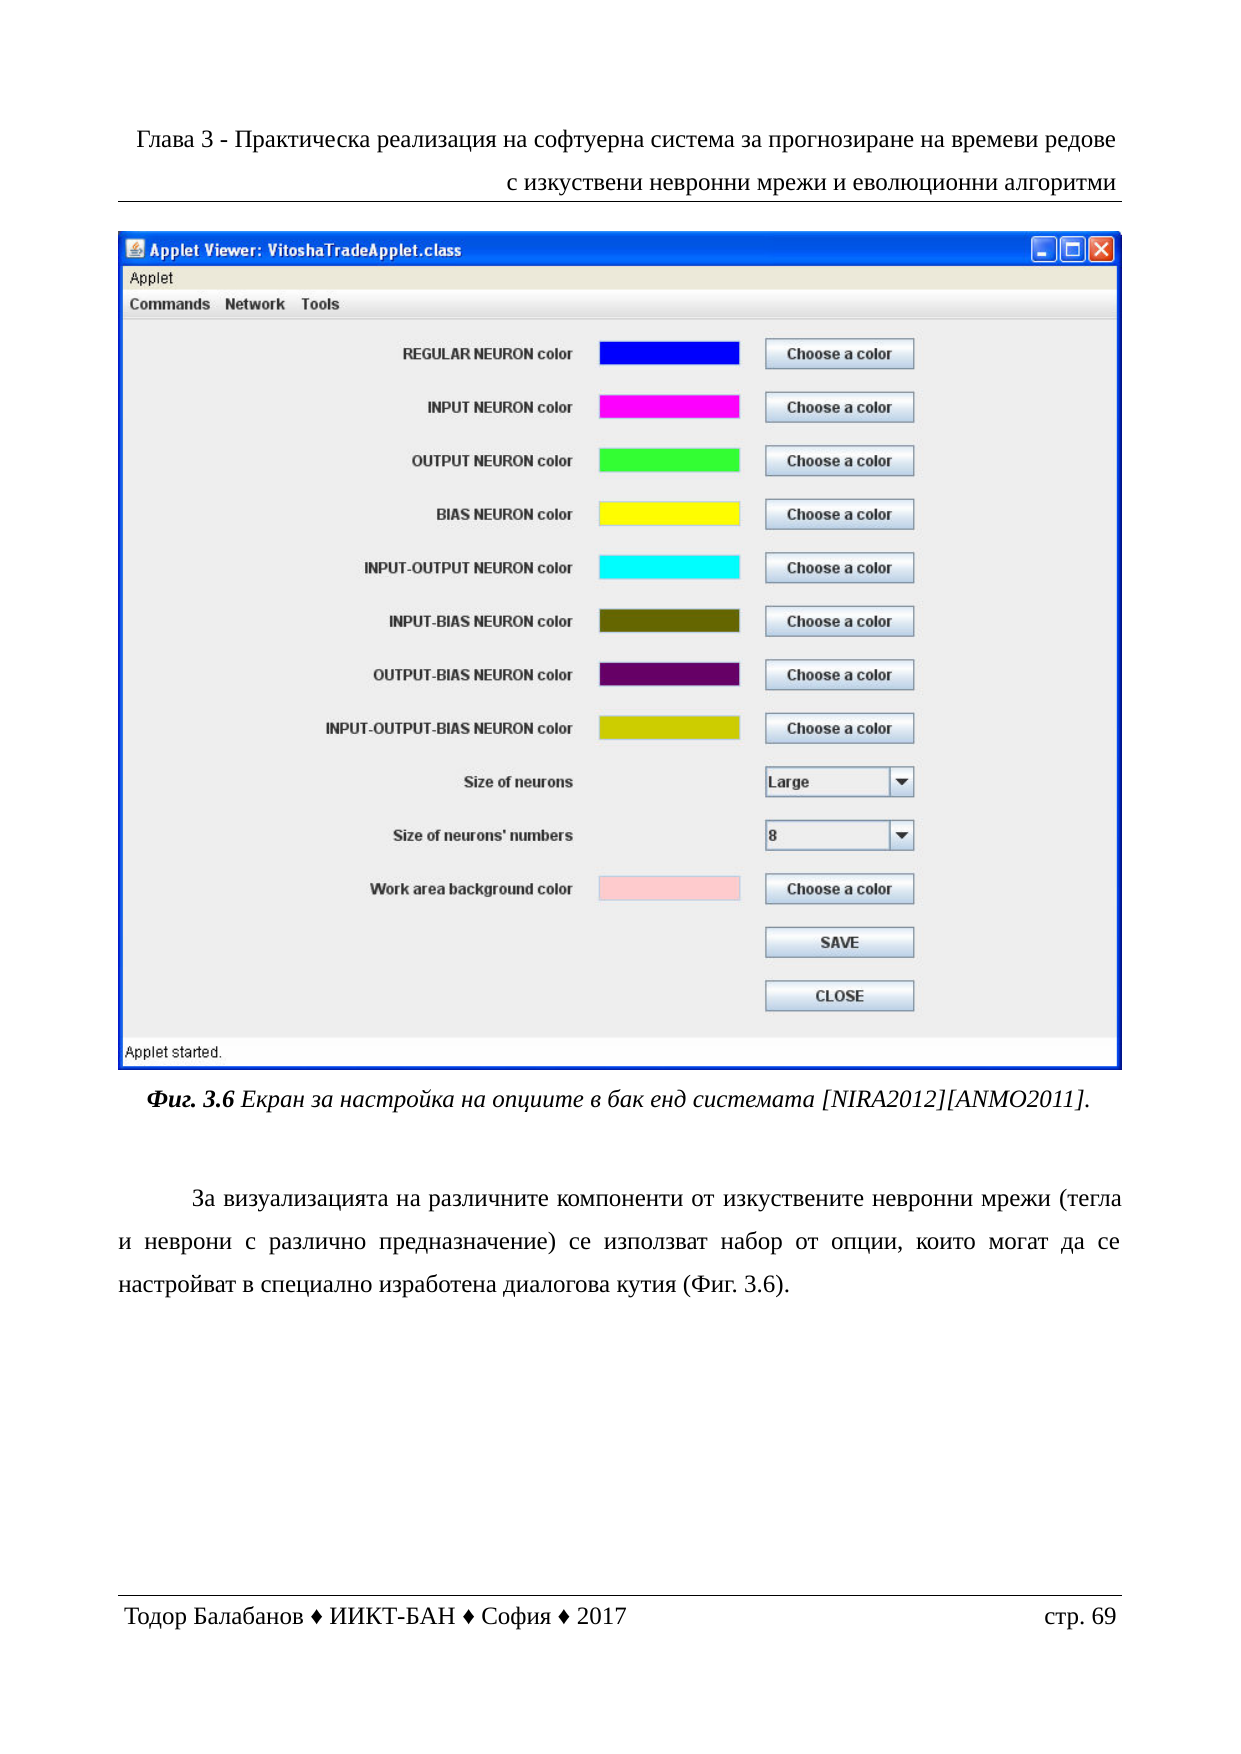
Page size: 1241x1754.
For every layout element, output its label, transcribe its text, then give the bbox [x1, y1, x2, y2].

text Фиг. 3.6 Екран за настройка на опциите в бак енд системата [NIRA2012][ANMO2011]. [118, 1070, 1122, 1113]
text За визуализацията на различните компоненти от изкуствените невронни мрежи (тегла и неврони с различно предназначение) се използват набор от опции, които могат да се настройват в специално изработена диалогова кутия (Фиг. 3.6). [118, 1183, 1122, 1298]
picture [118, 231, 1122, 1070]
